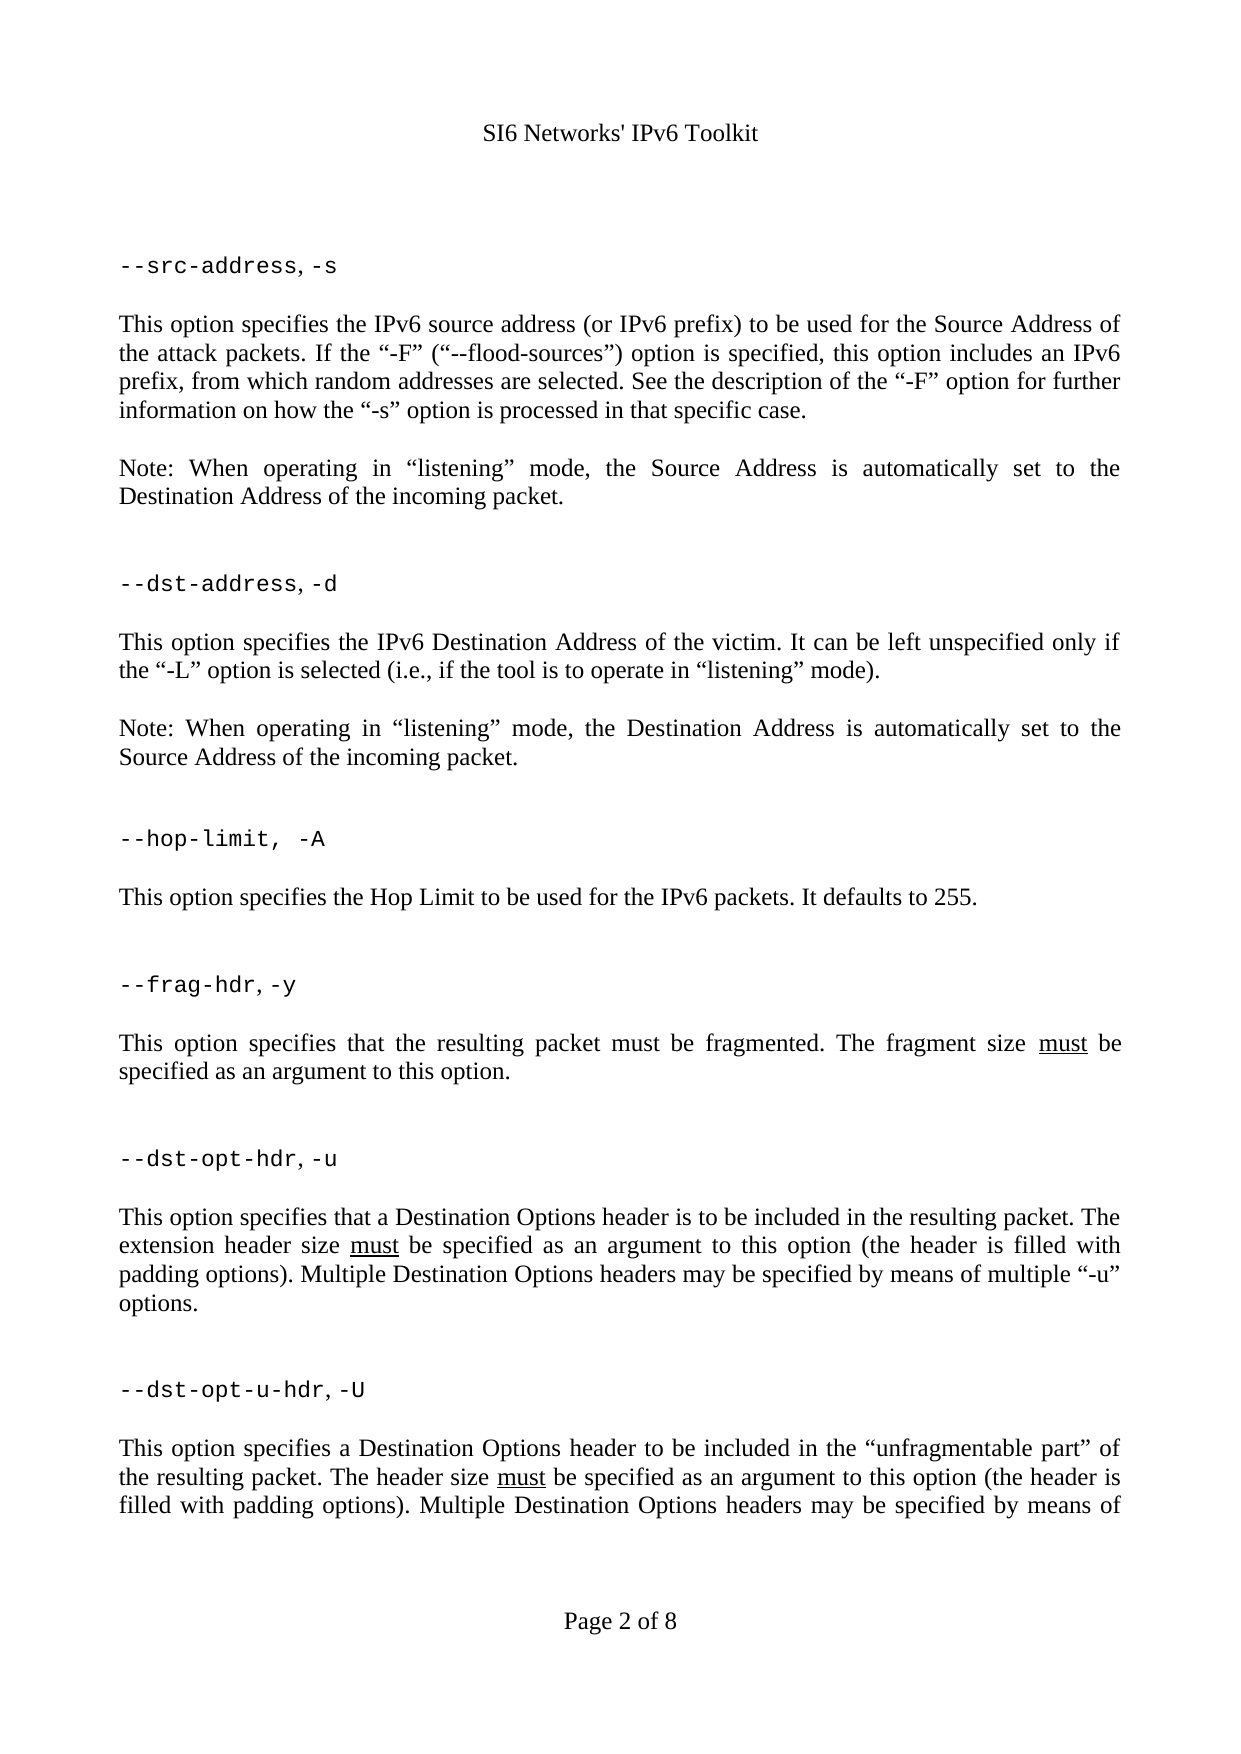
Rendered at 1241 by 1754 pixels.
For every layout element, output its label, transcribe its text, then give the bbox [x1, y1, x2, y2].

text Note: When operating in “listening” mode, the Destination Address is automatically set to the Source Address of the incoming packet. [118, 713, 1122, 770]
text --dst-address, -d [118, 568, 1122, 598]
text This option specifies that a Destination Options header is to be included in the resulting packet. The extension header size must be specified as an argument to this option (the header is filled with padding options). Multiple Destination Options headers may be specified by means of multiple “-u” options. [118, 1202, 1122, 1317]
text This option specifies the IPv6 Destination Address of the victim. It can be left unspecified only if the “-L” option is selected (i.e., if the tool is to operate in “listening” mode). [118, 627, 1122, 684]
text --hop-limit, -A [118, 828, 1122, 854]
text Note: When operating in “listening” mode, the Source Address is automatically set to the Destination Address of the incoming packet. [118, 453, 1122, 510]
text This option specifies the IPv6 source address (or IPv6 prefix) to be used for the Source Address of the attack packets. If the “-F” (“--flood-sources”) option is specified, this option includes an IPv6 prefix, from which random addresses are selected. See the description of the “-F” option for further information on how the “-s” option is processed in that specific case. [118, 309, 1122, 424]
text --src-address, -s [118, 250, 1122, 280]
text --dst-opt-hdr, -u [118, 1143, 1122, 1173]
text This option specifies that the resulting packet must be fragmented. The fragment size must be specified as an argument to this option. [118, 1028, 1122, 1085]
text This option specifies the Hop Limit to be used for the IPv6 packets. It defaults to 255. [118, 882, 1122, 911]
text This option specifies a Destination Options header to be included in the “unfragmentable part” of the resulting packet. The header size must be specified as an argument to this option (the header is filled with padding options). Multiple Destination Options headers may be specified by means of [118, 1433, 1122, 1519]
text --frag-hdr, -y [118, 969, 1122, 999]
text --dst-opt-u-hdr, -U [118, 1374, 1122, 1404]
